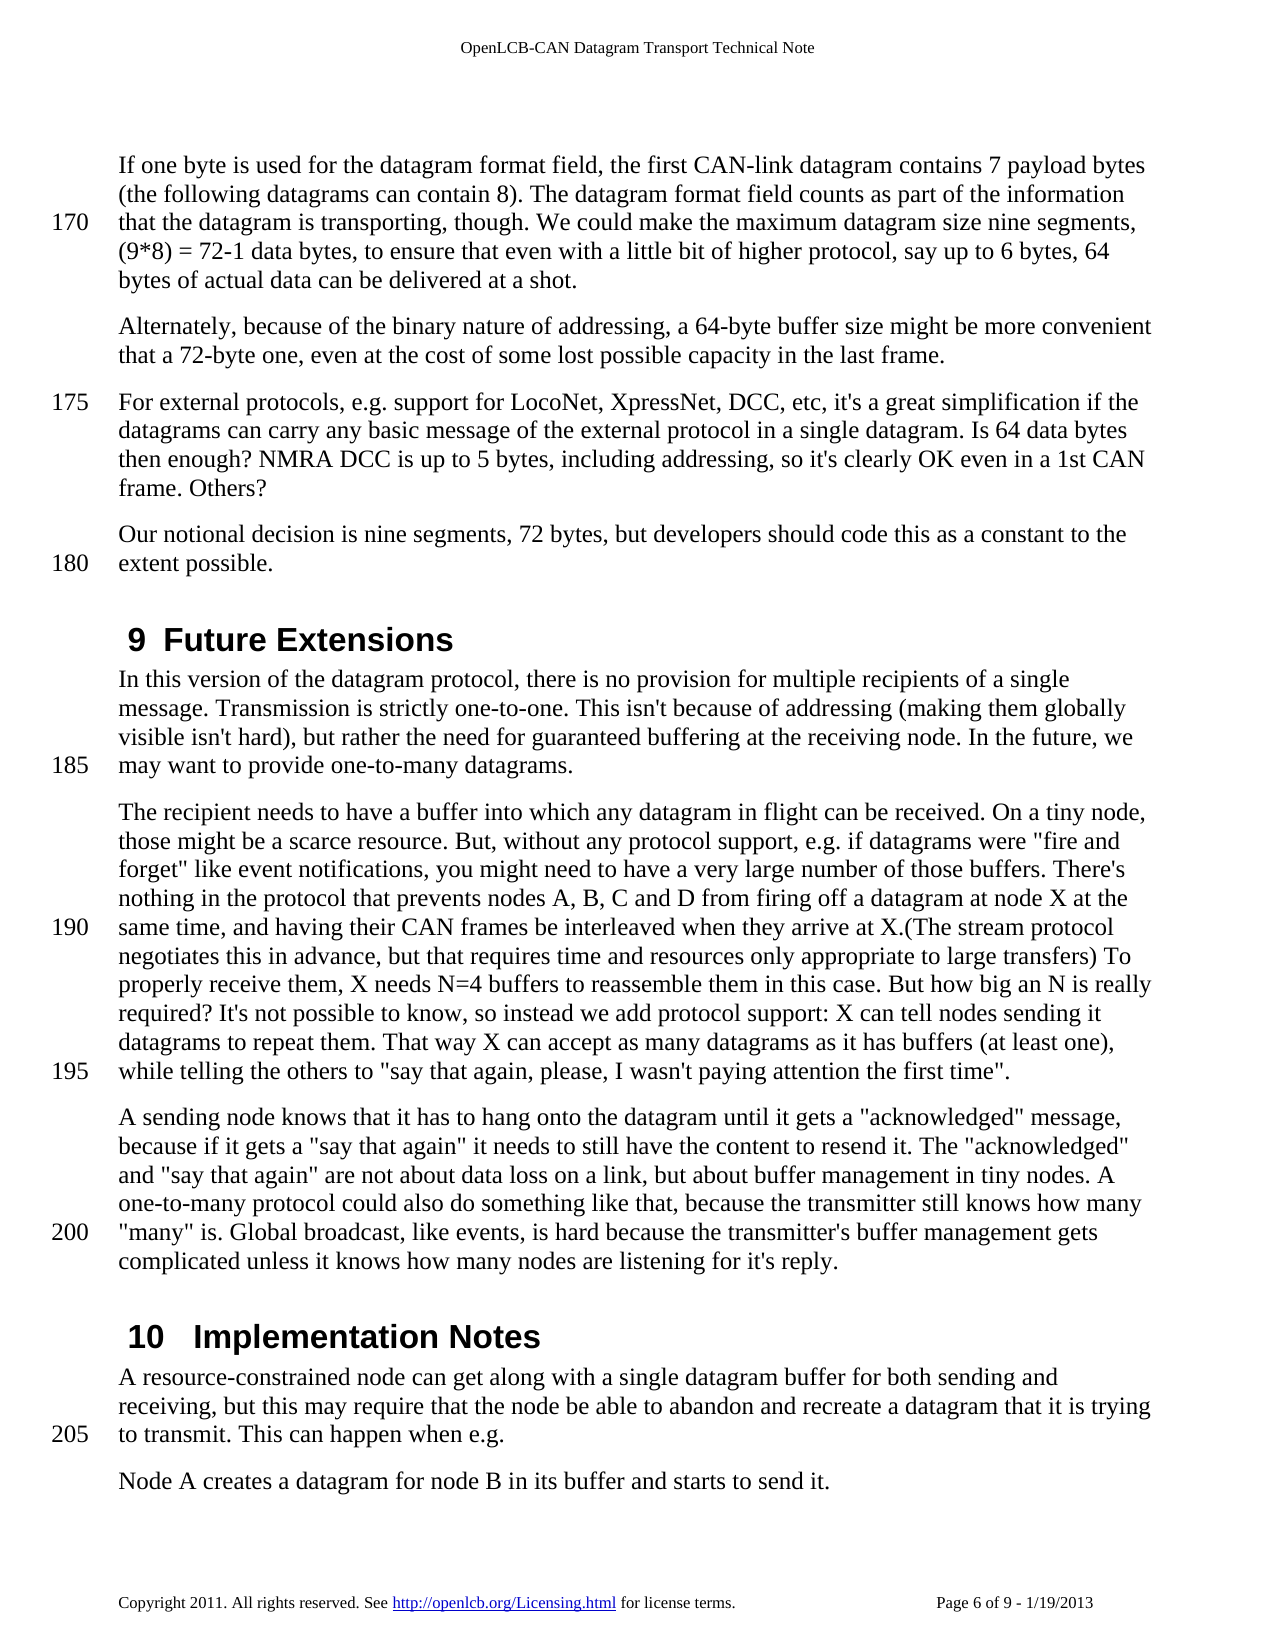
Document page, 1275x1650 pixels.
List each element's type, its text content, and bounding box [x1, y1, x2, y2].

text For external protocols, e.g. support for LocoNet, XpressNet, DCC, etc, it's a great simplification if the datagrams can carry any basic message of the external protocol in a single datagram. Is 64 data bytes then enough? NMRA DCC is up to 5 bytes, including addressing, so it's clearly OK even in a 1st CAN frame. Others? [118, 387, 1157, 502]
text A sending node knows that it has to hang onto the datagram until it gets a "acknowledged" message, because if it gets a "say that again" it needs to still have the content to resend it. The "acknowledged" and "say that again" are not about data loss on a link, but about buffer management in tiny nodes. A one-to-many protocol could also do something like that, because the transmitter still knows how many "many" is. Global broadcast, like events, is hard because the transmitter's buffer management gets complicated unless it knows how many nodes are listening for it's reply. [118, 1102, 1157, 1275]
text If one byte is used for the datagram format field, the first CAN-link datagram contains 7 payload bytes (the following datagrams can contain 8). The datagram format field counts as part of the information that the datagram is transporting, though. We could make the maximum datagram size nine segments, (9*8) = 72-1 data bytes, to ensure that even with a little bit of higher protocol, say up to 6 bytes, 64 bytes of actual data can be delivered at a shot. [118, 150, 1157, 294]
text A resource-constrained node can get along with a single datagram buffer for both sending and receiving, but this may require that the node be able to abandon and recreate a datagram that it is trying to transmit. This can happen when e.g. [118, 1362, 1157, 1448]
subtitle Implementation Notes [118, 1317, 1157, 1356]
text In this version of the datagram protocol, there is no provision for multiple recipients of a single message. Transmission is strictly one-to-one. This isn't because of addressing (making them globally visible isn't hard), but rather the need for guaranteed buffering at the receiving node. In the future, we may want to provide one-to-many datagrams. [118, 664, 1157, 779]
subtitle Future Extensions [118, 619, 1157, 658]
text Alternately, because of the binary nature of addressing, a 64-byte buffer size might be more convenient that a 72-byte one, even at the cost of some lost possible capacity in the last frame. [118, 311, 1157, 369]
text Node A creates a datagram for node B in its buffer and starts to send it. [118, 1466, 1157, 1495]
text Our notional decision is nine segments, 72 bytes, but developers should code this as a constant to the extent possible. [118, 519, 1157, 577]
text The recipient needs to have a buffer into which any datagram in flight can be received. On a tiny node, those might be a scarce resource. But, without any protocol support, e.g. if datagrams were "fire and forget" like event notifications, you might need to have a very large number of those buffers. There's nothing in the protocol that prevents nodes A, B, C and D from firing off a datagram at node X at the same time, and having their CAN frames be interleaved when they arrive at X.(The stream protocol negotiates this in advance, but that requires time and resources only appropriate to large transfers) To properly receive them, X needs N=4 buffers to reassemble them in this case. But how big an N is really required? It's not possible to know, so instead we add protocol support: X can tell nodes sending it datagrams to repeat them. That way X can accept as many datagrams as it has buffers (at least one), while telling the others to "say that again, please, I wasn't paying attention the first time". [118, 797, 1157, 1084]
